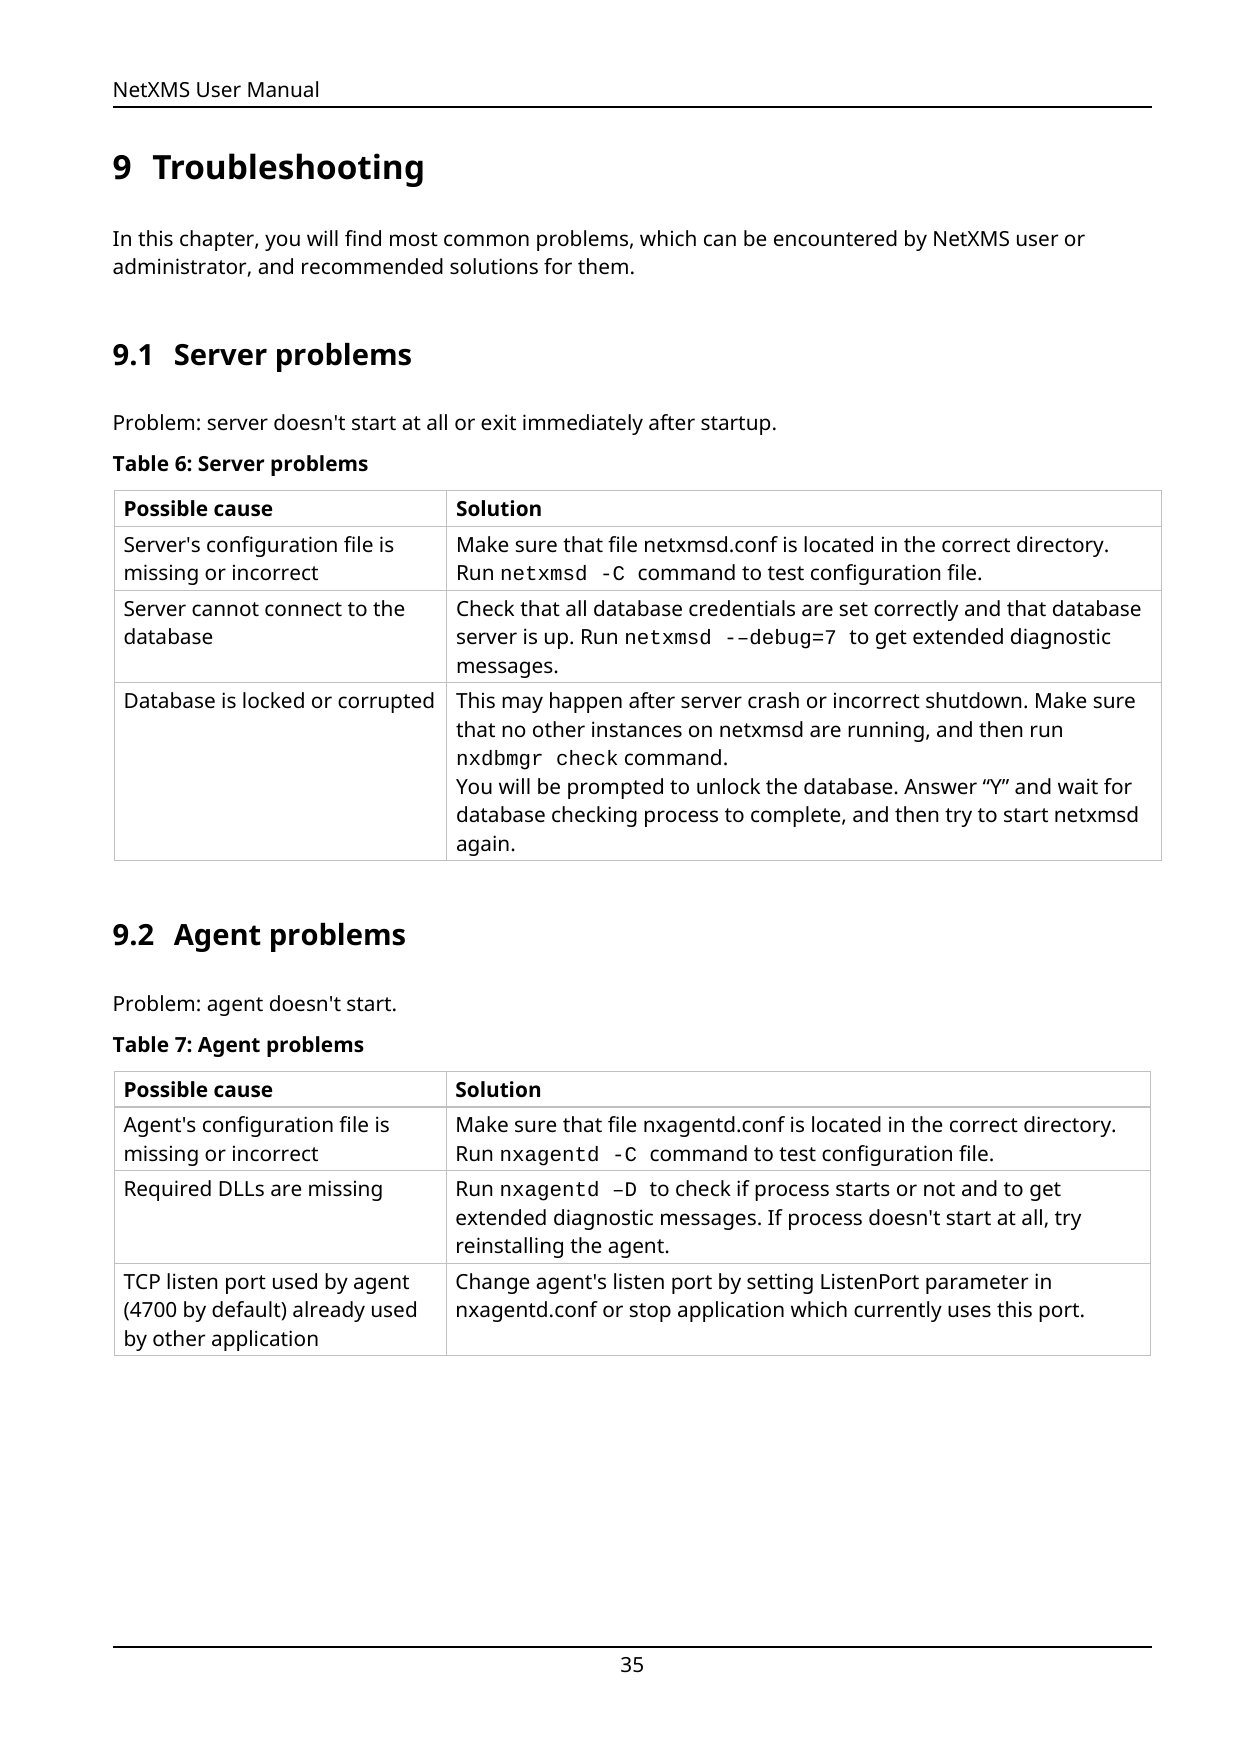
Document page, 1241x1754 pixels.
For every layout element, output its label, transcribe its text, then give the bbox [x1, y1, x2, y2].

subtitle Server problems [112, 334, 1152, 374]
table_cell Agent's configuration file is missing or incorrect [115, 1108, 446, 1170]
table_cell Change agent's listen port by setting ListenPort parameter in nxagentd.conf or stop application which currently uses this port. [447, 1264, 1150, 1355]
table_cell TCP listen port used by agent (4700 by default) already used by other application [115, 1264, 446, 1355]
table_cell Run nxagentd –D to check if process starts or not and to get extended diagnostic messages. If process doesn't start at all, try reinstalling the agent. [447, 1171, 1150, 1263]
table_header Solution [447, 1072, 1150, 1106]
text In this chapter, you will find most common problems, which can be encountered by NetXMS user or administrator, and recommended solutions for them. [112, 224, 1152, 281]
text Table 7: Agent problems [112, 1030, 1152, 1058]
table_cell Server's configuration file is missing or incorrect [115, 527, 446, 590]
table_header Possible cause [115, 1072, 446, 1106]
subtitle Agent problems [112, 914, 1152, 954]
text Problem: server doesn't start at all or exit immediately after startup. [112, 408, 1152, 437]
text Problem: agent doesn't start. [112, 989, 1152, 1017]
table_cell Make sure that file nxagentd.conf is located in the correct directory. Run nxagentd -C command to test configuration file. [447, 1108, 1150, 1170]
table_cell Make sure that file netxmsd.conf is located in the correct directory. Run netxmsd -C command to test configuration file. [447, 527, 1161, 590]
table_cell Required DLLs are missing [115, 1171, 446, 1263]
table_cell This may happen after server crash or incorrect shutdown. Make sure that no other instances on netxmsd are running, and then run nxdbmgr check command. You will be prompted to unlock the database. Answer “Y” and wait for database checking process to complete, and then try to start netxmsd again. [447, 683, 1161, 860]
table_cell Server cannot connect to the database [115, 591, 446, 682]
table_cell Database is locked or corrupted [115, 683, 446, 860]
text Table 6: Server problems [112, 449, 1152, 478]
subtitle Troubleshooting [112, 143, 1152, 189]
table_header Possible cause [115, 491, 446, 526]
table_cell Check that all database credentials are set correctly and that database server is up. Run netxmsd -–debug=7 to get extended diagnostic messages. [447, 591, 1161, 682]
table_header Solution [447, 491, 1161, 526]
